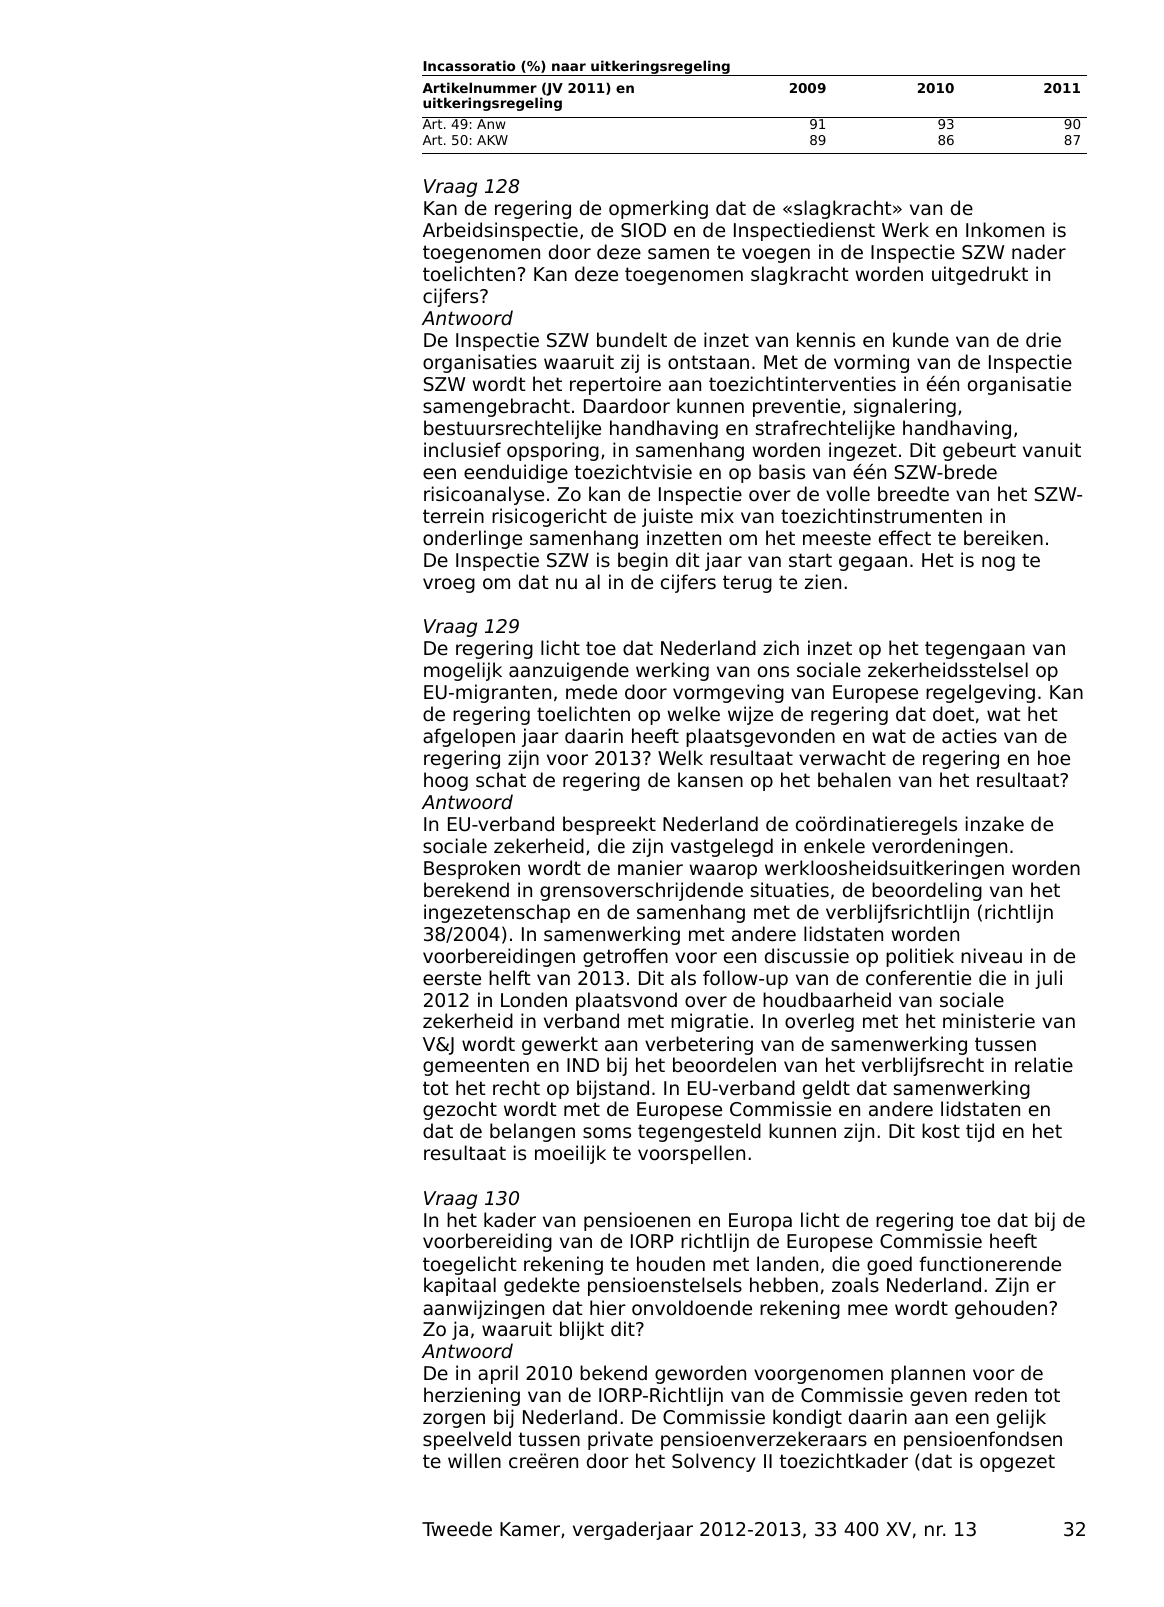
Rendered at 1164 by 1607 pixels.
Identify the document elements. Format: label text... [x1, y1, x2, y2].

text Kan de regering de opmerking dat de «slagkracht» van de Arbeidsinspectie, de SIOD en de Inspectiedienst Werk en Inkomen is toegenomen door deze samen te voegen in de Inspectie SZW nader toelichten? Kan deze toegenomen slagkracht worden uitgedrukt in cijfers? [422, 198, 1087, 308]
text De Inspectie SZW bundelt de inzet van kennis en kunde van de drie organisaties waaruit zij is ontstaan. Met de vorming van de Inspectie SZW wordt het repertoire aan toezichtinterventies in één organisatie samengebracht. Daardoor kunnen preventie, signalering, bestuursrechtelijke handhaving en strafrechtelijke handhaving, inclusief opsporing, in samenhang worden ingezet. Dit gebeurt vanuit een eenduidige toezichtvisie en op basis van één SZW-brede risicoanalyse. Zo kan de Inspectie over de volle breedte van het SZW-terrein risicogericht de juiste mix van toezichtinstrumenten in onderlinge samenhang inzetten om het meeste effect te bereiken. [422, 330, 1087, 550]
text De regering licht toe dat Nederland zich inzet op het tegengaan van mogelijk aanzuigende werking van ons sociale zekerheidsstelsel op EU-migranten, mede door vormgeving van Europese regelgeving. Kan de regering toelichten op welke wijze de regering dat doet, wat het afgelopen jaar daarin heeft plaatsgevonden en wat de acties van de regering zijn voor 2013? Welk resultaat verwacht de regering en hoe hoog schat de regering de kansen op het behalen van het resultaat? [422, 638, 1087, 792]
table_header Incassoratio (%) naar uitkeringsregeling [422, 59, 1087, 75]
text Antwoord [422, 308, 1087, 330]
table_cell Art. 49: Anw [422, 118, 742, 132]
table_cell 86 [832, 133, 960, 153]
text In het kader van pensioenen en Europa licht de regering toe dat bij de voorbereiding van de IORP richtlijn de Europese Commissie heeft toegelicht rekening te houden met landen, die goed functionerende kapitaal gedekte pensioenstelsels hebben, zoals Nederland. Zijn er aanwijzingen dat hier onvoldoende rekening mee wordt gehouden? Zo ja, waaruit blijkt dit? [422, 1209, 1087, 1341]
text Vraag 129 [422, 616, 1087, 638]
text Antwoord [422, 792, 1087, 814]
table_cell 87 [960, 133, 1087, 153]
text In EU-verband bespreekt Nederland de coördinatieregels inzake de sociale zekerheid, die zijn vastgelegd in enkele verordeningen. Besproken wordt de manier waarop werkloosheidsuitkeringen worden berekend in grensoverschrijdende situaties, de beoordeling van het ingezetenschap en de samenhang met de verblijfsrichtlijn (richtlijn 38/2004). In samenwerking met andere lidstaten worden voorbereidingen getroffen voor een discussie op politiek niveau in de eerste helft van 2013. Dit als follow-up van de conferentie die in juli 2012 in Londen plaatsvond over de houdbaarheid van sociale zekerheid in verband met migratie. In overleg met het ministerie van V&J wordt gewerkt aan verbetering van de samenwerking tussen gemeenten en IND bij het beoordelen van het verblijfsrecht in relatie tot het recht op bijstand. In EU-verband geldt dat samenwerking gezocht wordt met de Europese Commissie en andere lidstaten en dat de belangen soms tegengesteld kunnen zijn. Dit kost tijd en het resultaat is moeilijk te voorspellen. [422, 814, 1087, 1165]
table_cell Art. 50: AKW [422, 133, 742, 153]
text De in april 2010 bekend geworden voorgenomen plannen voor de herziening van de IORP-Richtlijn van de Commissie geven reden tot zorgen bij Nederland. De Commissie kondigt daarin aan een gelijk speelveld tussen private pensioenverzekeraars en pensioenfondsen te willen creëren door het Solvency II toezichtkader (dat is opgezet [422, 1363, 1087, 1473]
table_cell 2010 [832, 76, 960, 117]
text De Inspectie SZW is begin dit jaar van start gegaan. Het is nog te vroeg om dat nu al in de cijfers terug te zien. [422, 550, 1087, 594]
table_cell 89 [742, 133, 832, 153]
table_cell 2009 [742, 76, 832, 117]
text Vraag 128 [422, 176, 1087, 198]
table_cell 90 [960, 118, 1087, 132]
table_cell 93 [832, 118, 960, 132]
table_cell 91 [742, 118, 832, 132]
table_cell 2011 [960, 76, 1087, 117]
text Vraag 130 [422, 1187, 1087, 1209]
table_cell Artikelnummer (JV 2011) en uitkeringsregeling [422, 76, 742, 117]
text Antwoord [422, 1341, 1087, 1363]
